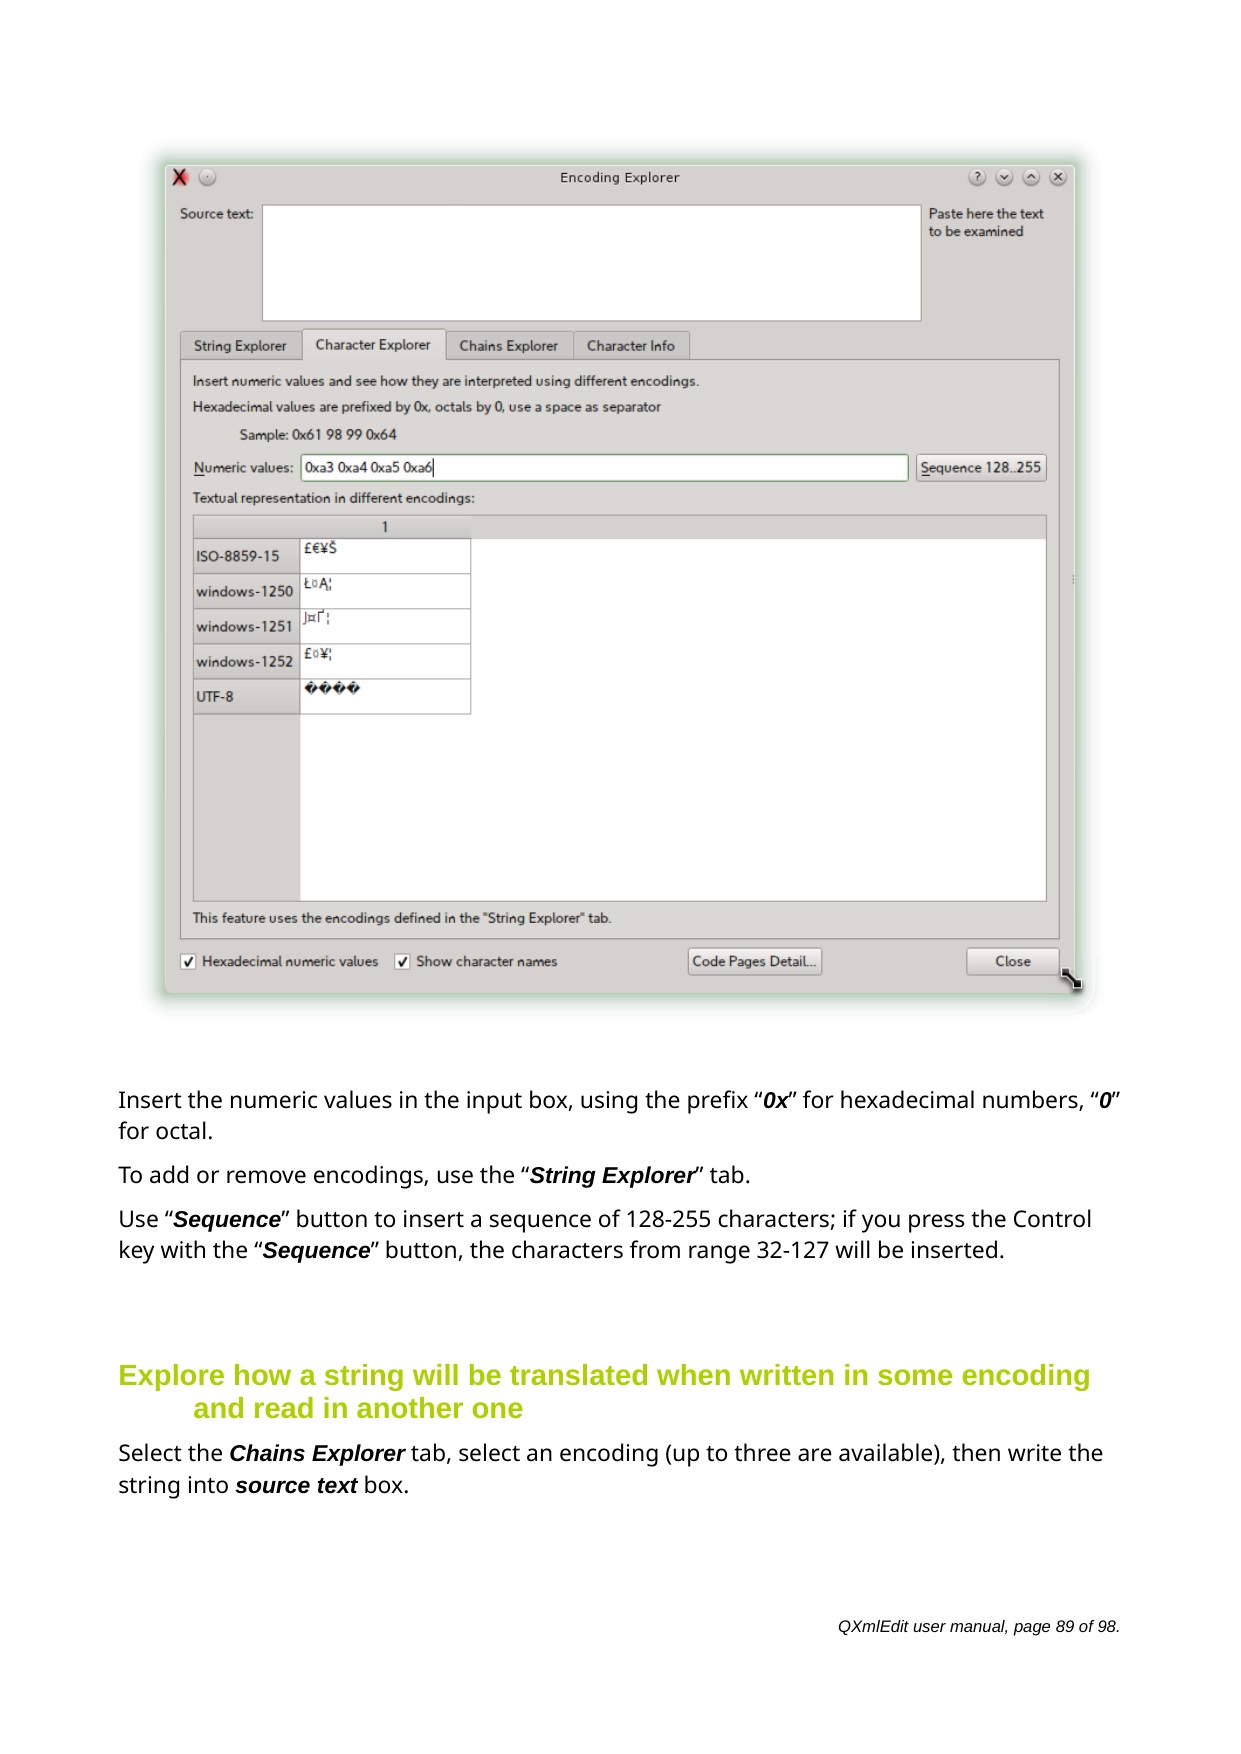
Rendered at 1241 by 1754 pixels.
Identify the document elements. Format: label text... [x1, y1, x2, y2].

text Use “Sequence” button to insert a sequence of 128-255 characters; if you press the Control key with the “Sequence” button, the characters from range 32-127 will be inserted. [118, 1202, 1122, 1265]
text Insert the numeric values in the input box, using the prefix “0x” for hexadecimal numbers, “0” for octal. [118, 1084, 1122, 1146]
text Select the Chains Explorer tab, select an encoding (up to three are available), then write the string into source text box. [118, 1437, 1122, 1500]
subtitle Explore how a string will be translated when written in some encoding and read in another one [118, 1358, 1122, 1425]
picture [118, 118, 1122, 1040]
text To add or remove encodings, use the “String Explorer” tab. [118, 1159, 1122, 1190]
